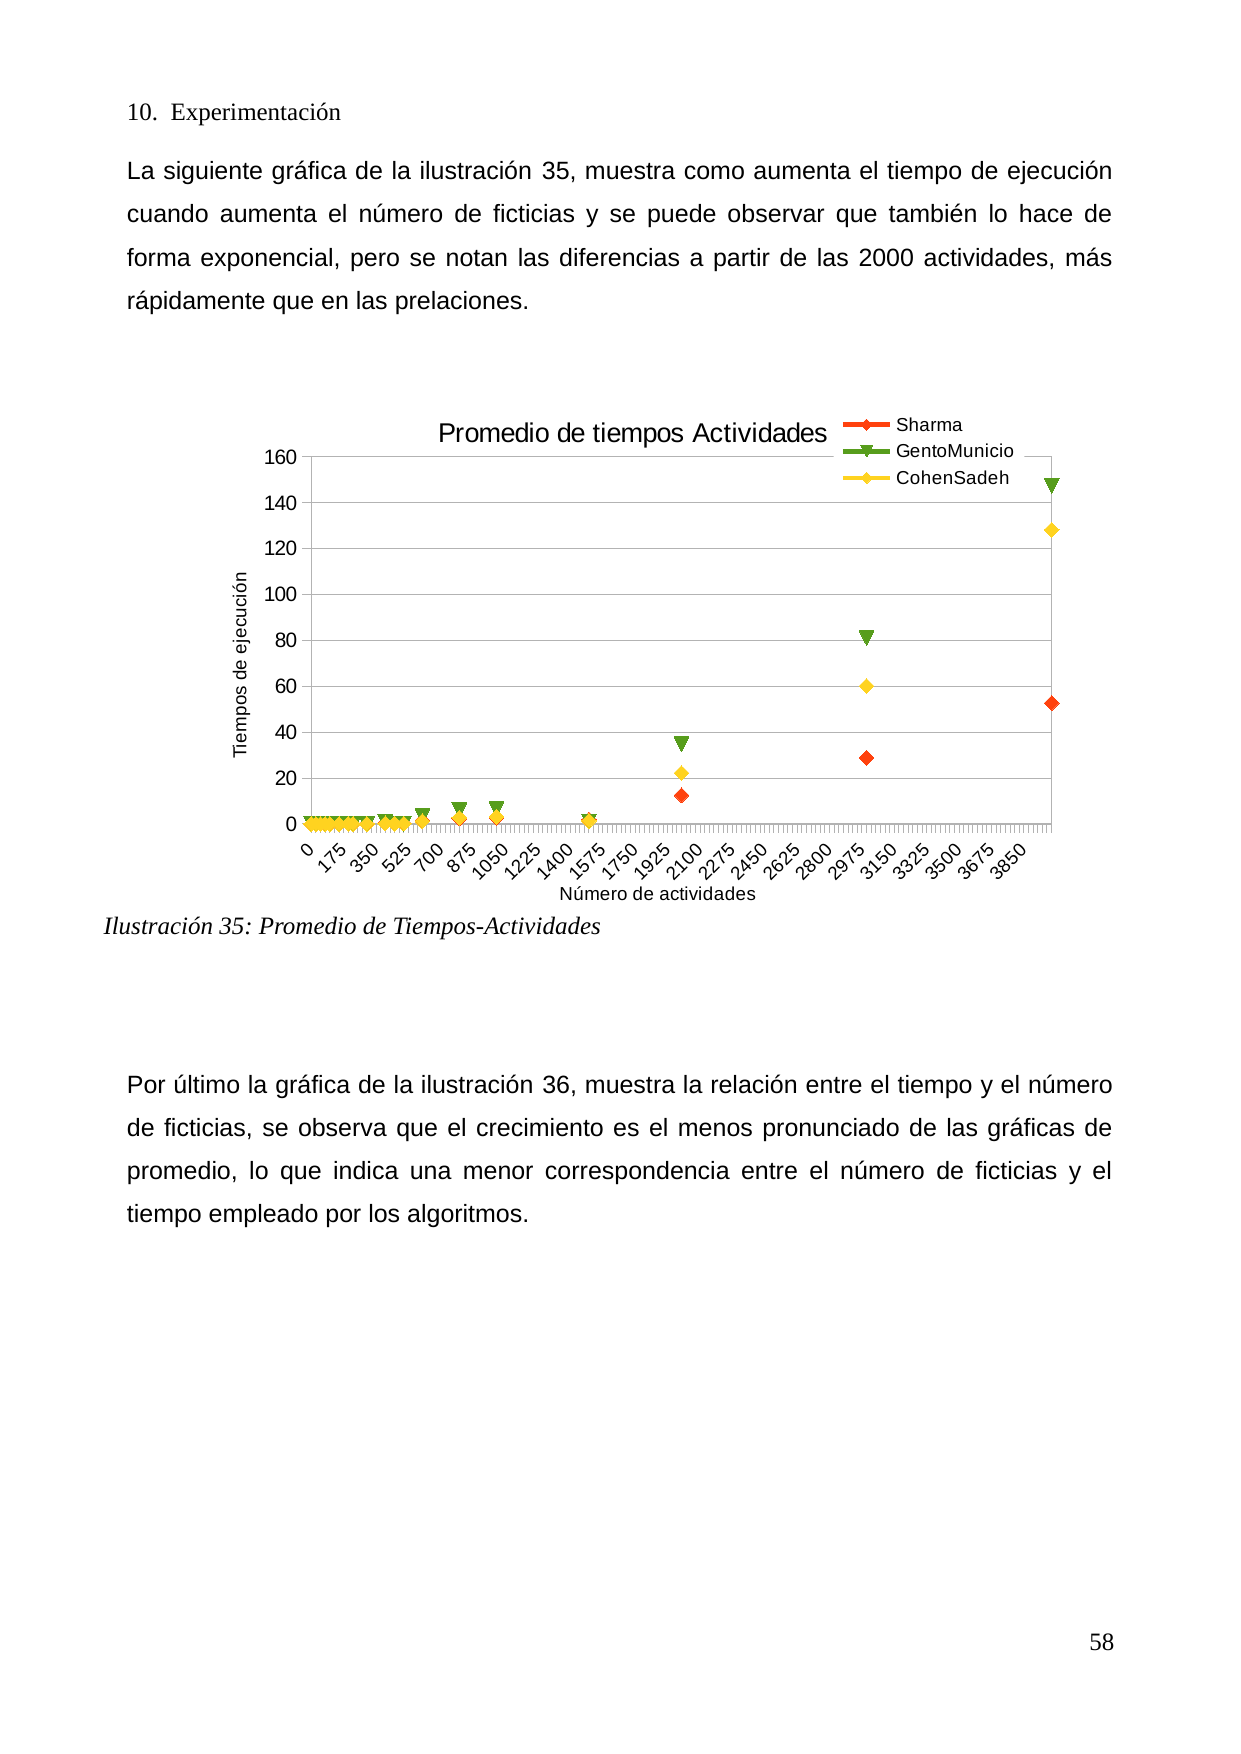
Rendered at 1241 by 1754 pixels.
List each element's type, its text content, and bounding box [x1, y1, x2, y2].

text Ilustración 35: Promedio de Tiempos-Actividades [103, 410, 1193, 940]
text Por último la gráfica de la ilustración 36, muestra la relación entre el tiempo y el número de ficticias, se observa que el crecimiento es el menos pronunciado de las gráficas de promedio, lo que indica una menor correspondencia entre el número de ficticias y el tiempo empleado por los algoritmos. [127, 1069, 1114, 1228]
text La siguiente gráfica de la ilustración 35, muestra como aumenta el tiempo de ejecución cuando aumenta el número de ficticias y se puede observar que también lo hace de forma exponencial, pero se notan las diferencias a partir de las 2000 actividades, más rápidamente que en las prelaciones. [127, 156, 1114, 314]
